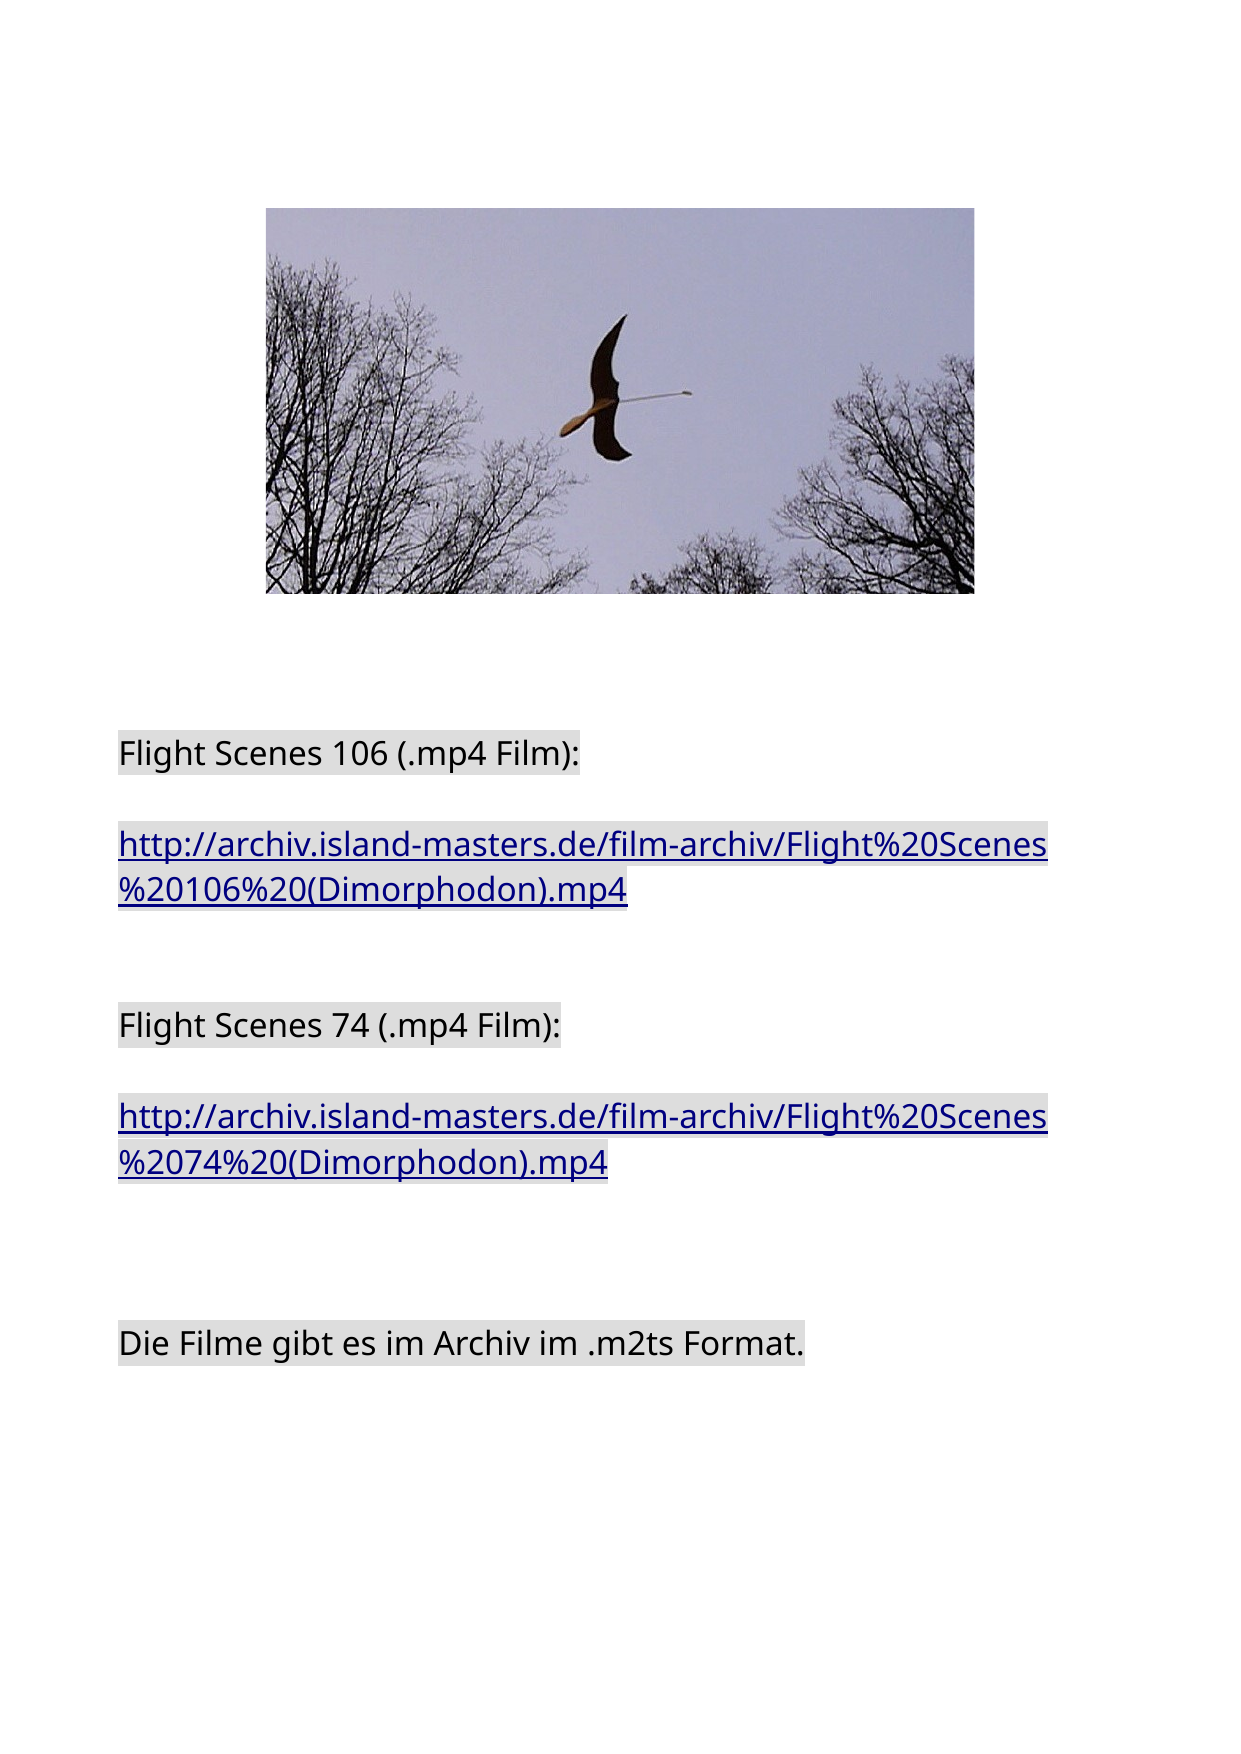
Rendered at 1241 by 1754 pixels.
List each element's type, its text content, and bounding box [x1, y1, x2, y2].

text Flight Scenes 106 (.mp4 Film): [118, 730, 1122, 775]
text Flight Scenes 74 (.mp4 Film): [118, 1002, 1122, 1048]
picture [265, 208, 975, 594]
text http://archiv.island-masters.de/film-archiv/Flight%20Scenes%20106%20(Dimorphodon).mp4 [118, 821, 1122, 911]
text http://archiv.island-masters.de/film-archiv/Flight%20Scenes%2074%20(Dimorphodon).mp4 [118, 1093, 1122, 1184]
text Die Filme gibt es im Archiv im .m2ts Format. [118, 1320, 1122, 1366]
